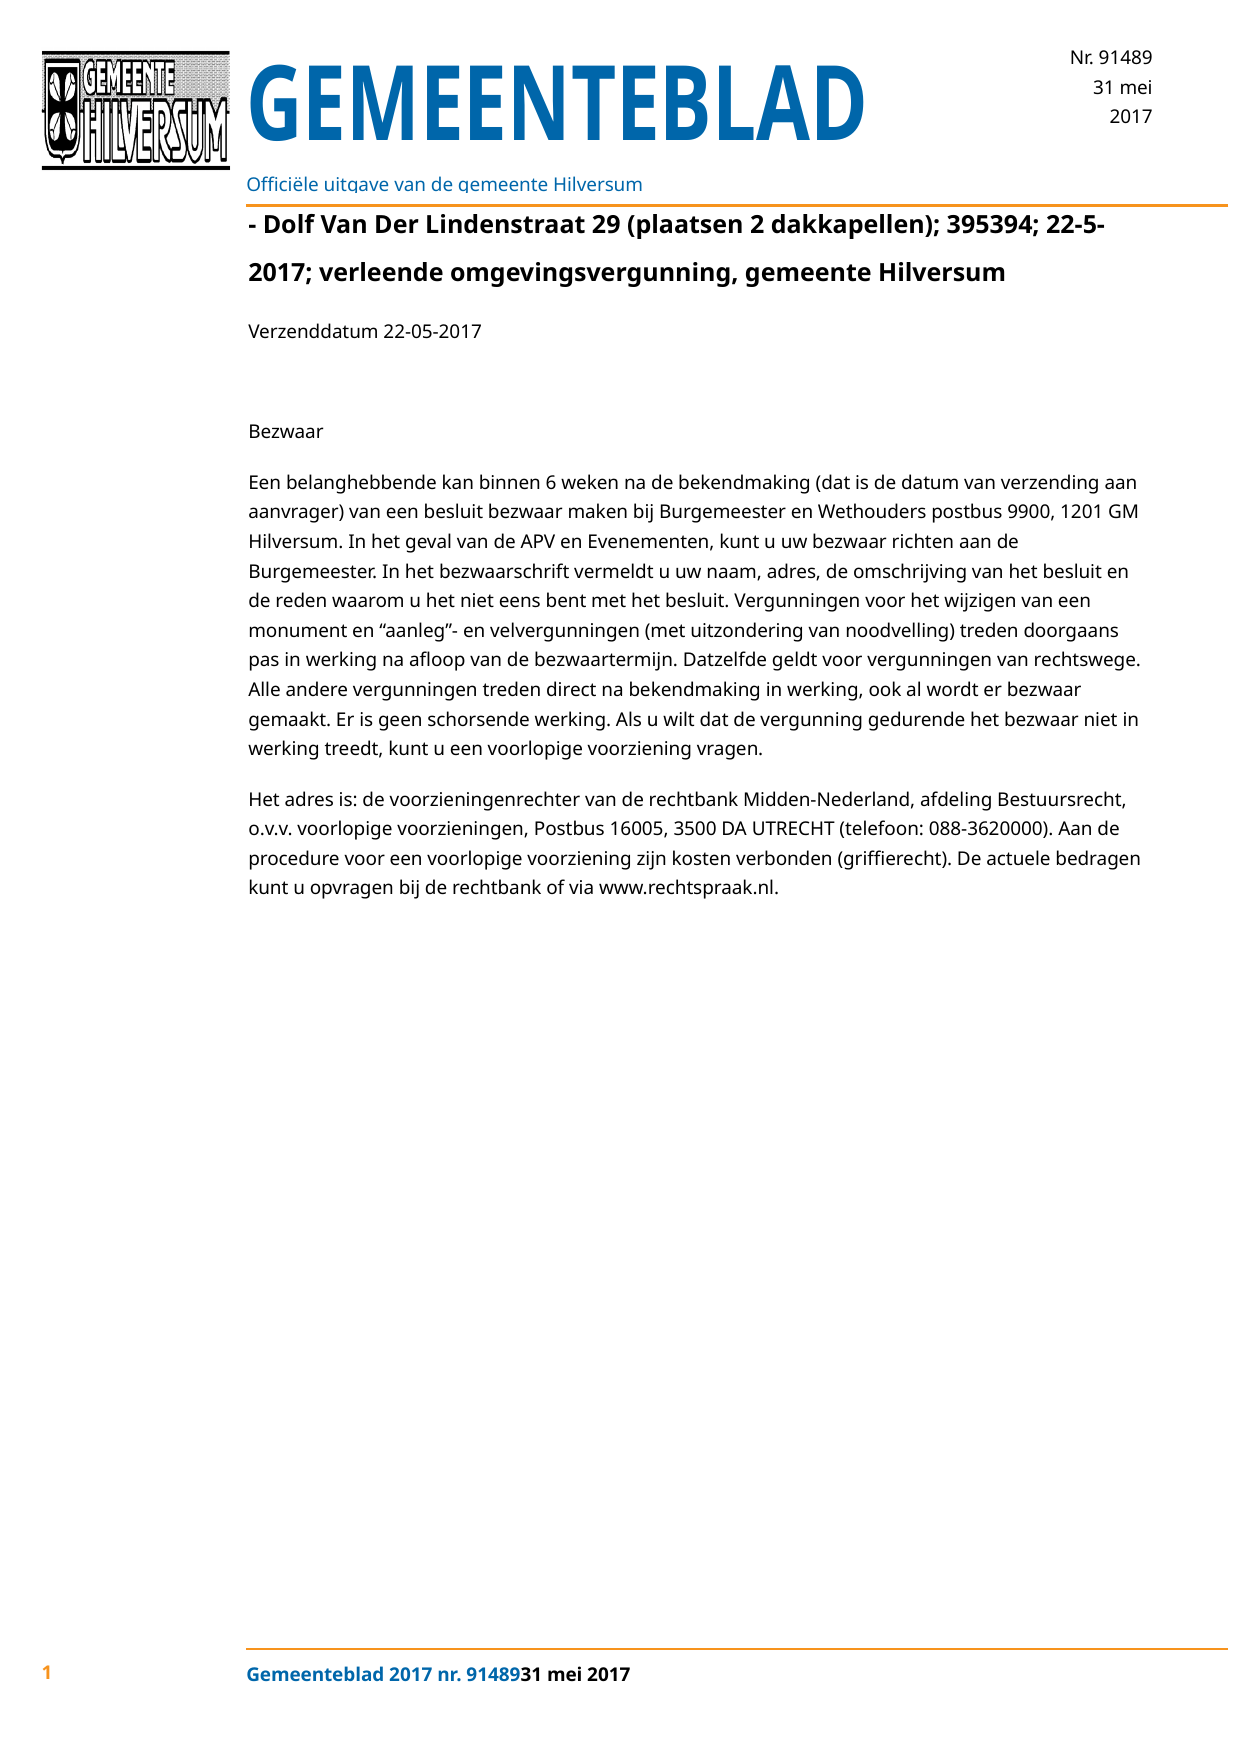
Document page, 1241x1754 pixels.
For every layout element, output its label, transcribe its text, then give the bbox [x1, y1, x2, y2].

text Een belanghebbende kan binnen 6 weken na de bekendmaking (dat is de datum van verzending aan aanvrager) van een besluit bezwaar maken bij Burgemeester en Wethouders postbus 9900, 1201 GM Hilversum. In het geval van de APV en Evenementen, kunt u uw bezwaar richten aan de Burgemeester. In het bezwaarschrift vermeldt u uw naam, adres, de omschrijving van het besluit en de reden waarom u het niet eens bent met het besluit. Vergunningen voor het wijzigen van een monument en “aanleg”- en velvergunningen (met uitzondering van noodvelling) treden doorgaans pas in werking na afloop van de bezwaartermijn. Datzelfde geldt voor vergunningen van rechtswege. Alle andere vergunningen treden direct na bekendmaking in werking, ook al wordt er bezwaar gemaakt. Er is geen schorsende werking. Als u wilt dat de vergunning gedurende het bezwaar niet in werking treedt, kunt u een voorlopige voorziening vragen. [248, 469, 1152, 761]
text Bezwaar [248, 419, 1152, 444]
picture [41, 47, 231, 172]
text Verzenddatum 22-05-2017 [248, 318, 1152, 344]
text Het adres is: de voorzieningenrechter van de rechtbank Midden-Nederland, afdeling Bestuursrecht, o.v.v. voorlopige voorzieningen, Postbus 16005, 3500 DA UTRECHT (telefoon: 088-3620000). Aan de procedure voor een voorlopige voorziening zijn kosten verbonden (griffierecht). De actuele bedragen kunt u opvragen bij de rechtbank of via www.rechtspraak.nl. [248, 786, 1152, 900]
text - Dolf Van Der Lindenstraat 29 (plaatsen 2 dakkapellen); 395394; 22-5-2017; verleende omgevingsvergunning, gemeente Hilversum [248, 207, 1152, 288]
